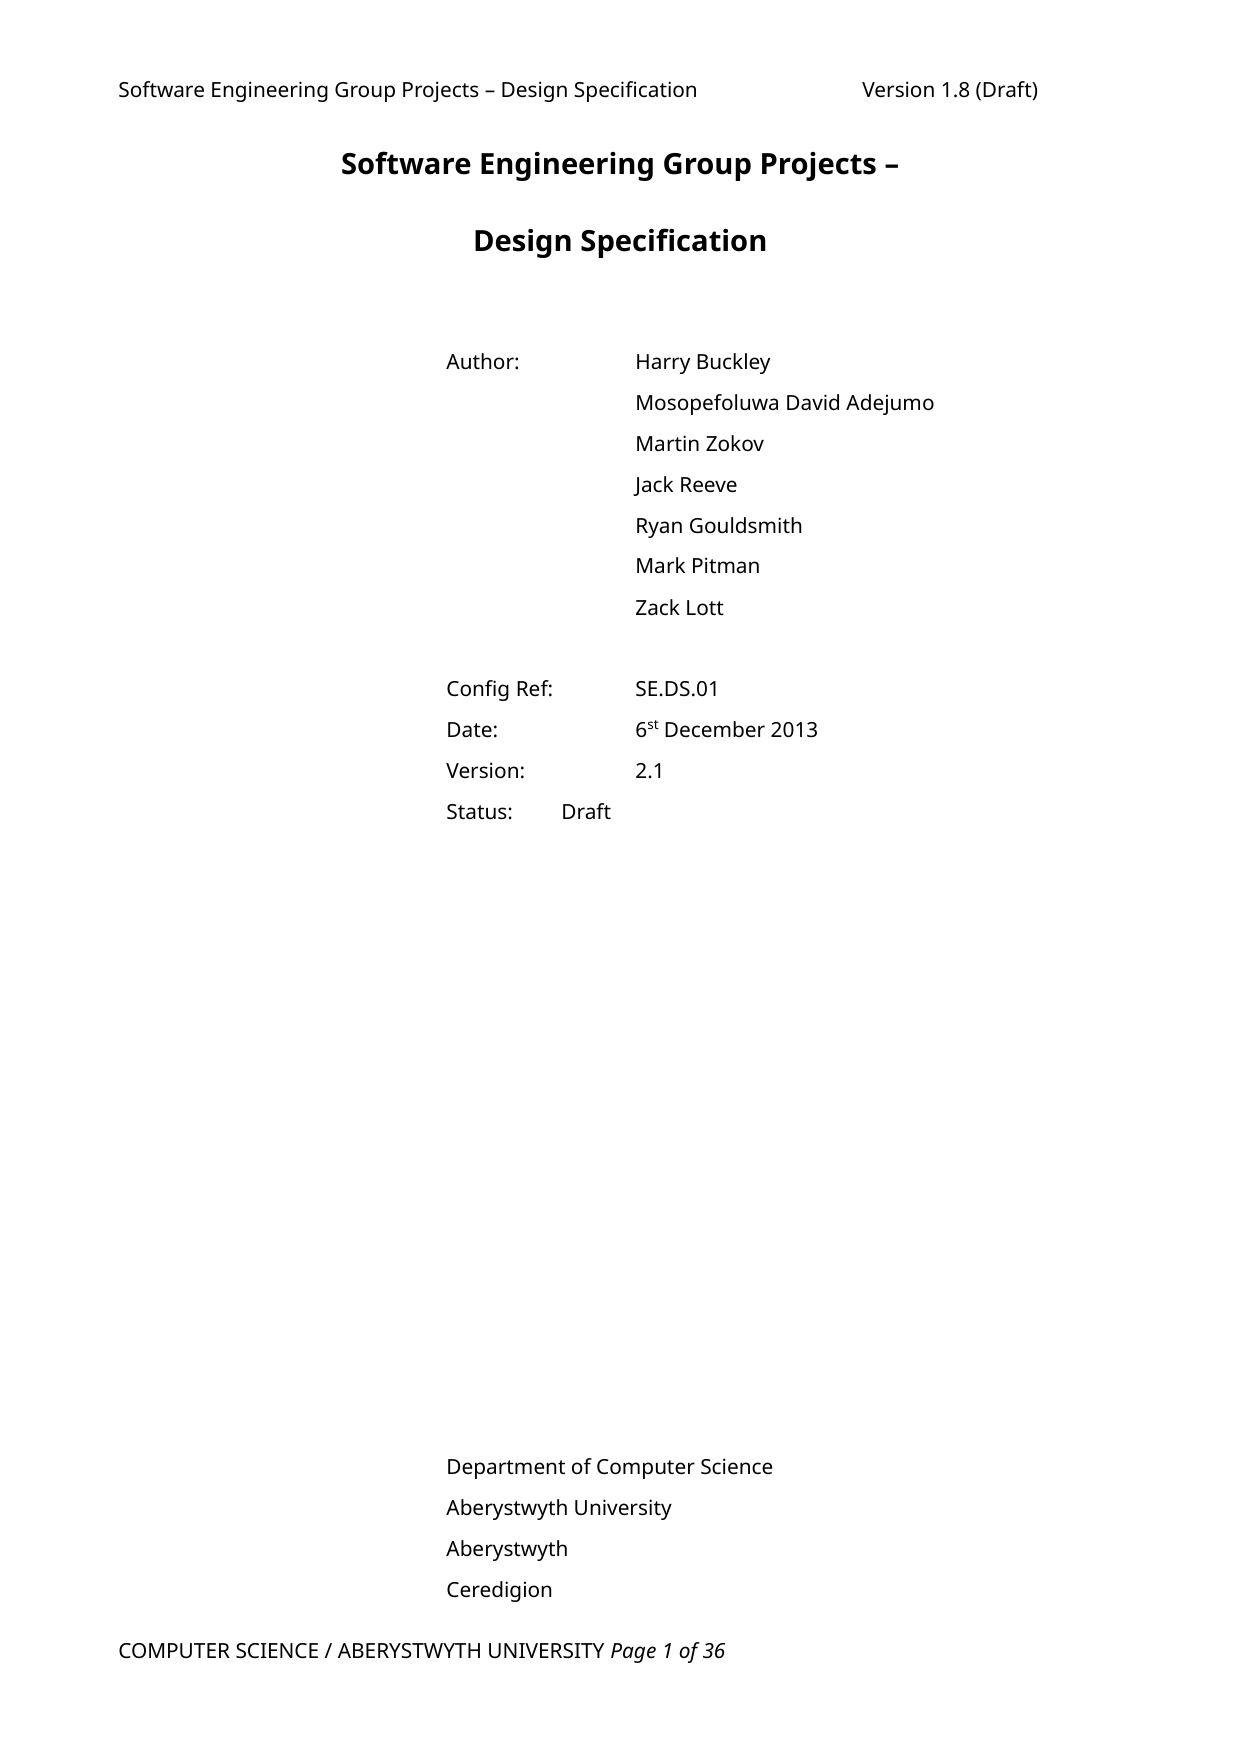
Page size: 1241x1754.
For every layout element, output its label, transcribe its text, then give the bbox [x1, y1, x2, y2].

text Status: Draft [118, 797, 1122, 826]
text Zack Lott [118, 593, 1122, 621]
text Mosopefoluwa David Adejumo [118, 388, 1122, 416]
subtitle Design Specification [118, 220, 1122, 293]
text Ceredigion [118, 1575, 1122, 1603]
text Author: Harry Buckley [118, 347, 1122, 375]
text Ryan Gouldsmith [118, 511, 1122, 539]
text Aberystwyth University [118, 1493, 1122, 1522]
text Department of Computer Science [118, 1452, 1122, 1481]
text Date: 6st December 2013 [118, 715, 1122, 744]
text Jack Reeve [118, 470, 1122, 498]
text Version: 2.1 [118, 756, 1122, 785]
text Martin Zokov [118, 429, 1122, 457]
text Config Ref: SE.DS.01 [118, 674, 1122, 703]
subtitle Software Engineering Group Projects – [118, 143, 1122, 183]
text Mark Pitman [118, 552, 1122, 580]
text Aberystwyth [118, 1534, 1122, 1563]
